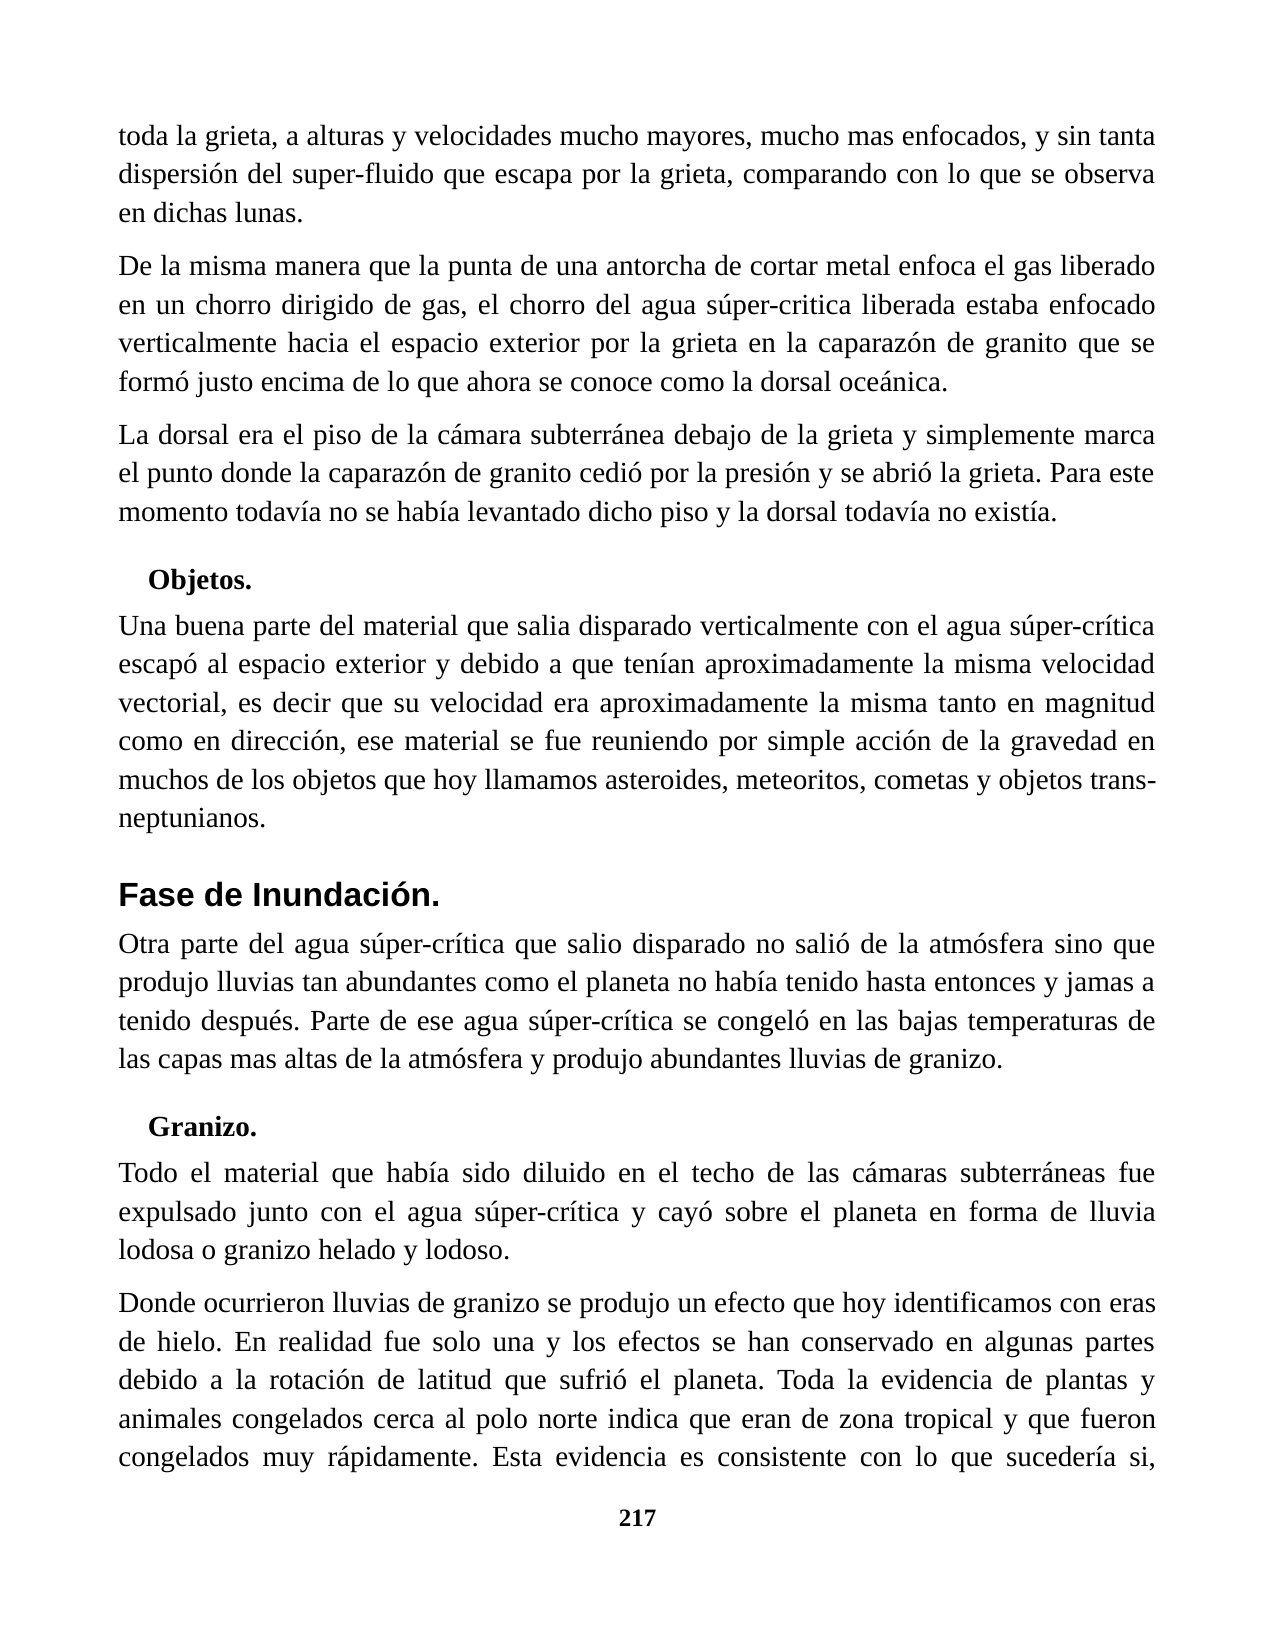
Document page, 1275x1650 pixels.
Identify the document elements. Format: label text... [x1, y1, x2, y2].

text La dorsal era el piso de la cámara subterránea debajo de la grieta y simplemente marca el punto donde la caparazón de granito cedió por la presión y se abrió la grieta. Para este momento todavía no se había levantado dicho piso y la dorsal todavía no existía. [118, 417, 1157, 528]
text toda la grieta, a alturas y velocidades mucho mayores, mucho mas enfocados, y sin tanta dispersión del super-fluido que escapa por la grieta, comparando con lo que se observa en dichas lunas. [118, 118, 1157, 229]
text Una buena parte del material que salia disparado verticalmente con el agua súper-crítica escapó al espacio exterior y debido a que tenían aproximadamente la misma velocidad vectorial, es decir que su velocidad era aproximadamente la misma tanto en magnitud como en dirección, ese material se fue reuniendo por simple acción de la gravedad en muchos de los objetos que hoy llamamos asteroides, meteoritos, cometas y objetos trans-neptunianos. [118, 608, 1157, 834]
text De la misma manera que la punta de una antorcha de cortar metal enfoca el gas liberado en un chorro dirigido de gas, el chorro del agua súper-critica liberada estaba enfocado verticalmente hacia el espacio exterior por la grieta en la caparazón de granito que se formó justo encima de lo que ahora se conoce como la dorsal oceánica. [118, 248, 1157, 397]
text Todo el material que había sido diluido en el techo de las cámaras subterráneas fue expulsado junto con el agua súper-crítica y cayó sobre el planeta en forma de lluvia lodosa o granizo helado y lodoso. [118, 1155, 1157, 1266]
subtitle Objetos. [148, 562, 1157, 595]
subtitle Granizo. [148, 1109, 1157, 1143]
subtitle Fase de Inundación. [118, 874, 1157, 913]
text Otra parte del agua súper-crítica que salio disparado no salió de la atmósfera sino que produjo lluvias tan abundantes como el planeta no había tenido hasta entonces y jamas a tenido después. Parte de ese agua súper-crítica se congeló en las bajas temperaturas de las capas mas altas de la atmósfera y produjo abundantes lluvias de granizo. [118, 926, 1157, 1075]
text Donde ocurrieron lluvias de granizo se produjo un efecto que hoy identificamos con eras de hielo. En realidad fue solo una y los efectos se han conservado en algunas partes debido a la rotación de latitud que sufrió el planeta. Toda la evidencia de plantas y animales congelados cerca al polo norte indica que eran de zona tropical y que fueron congelados muy rápidamente. Esta evidencia es consistente con lo que sucedería si, [118, 1285, 1157, 1473]
